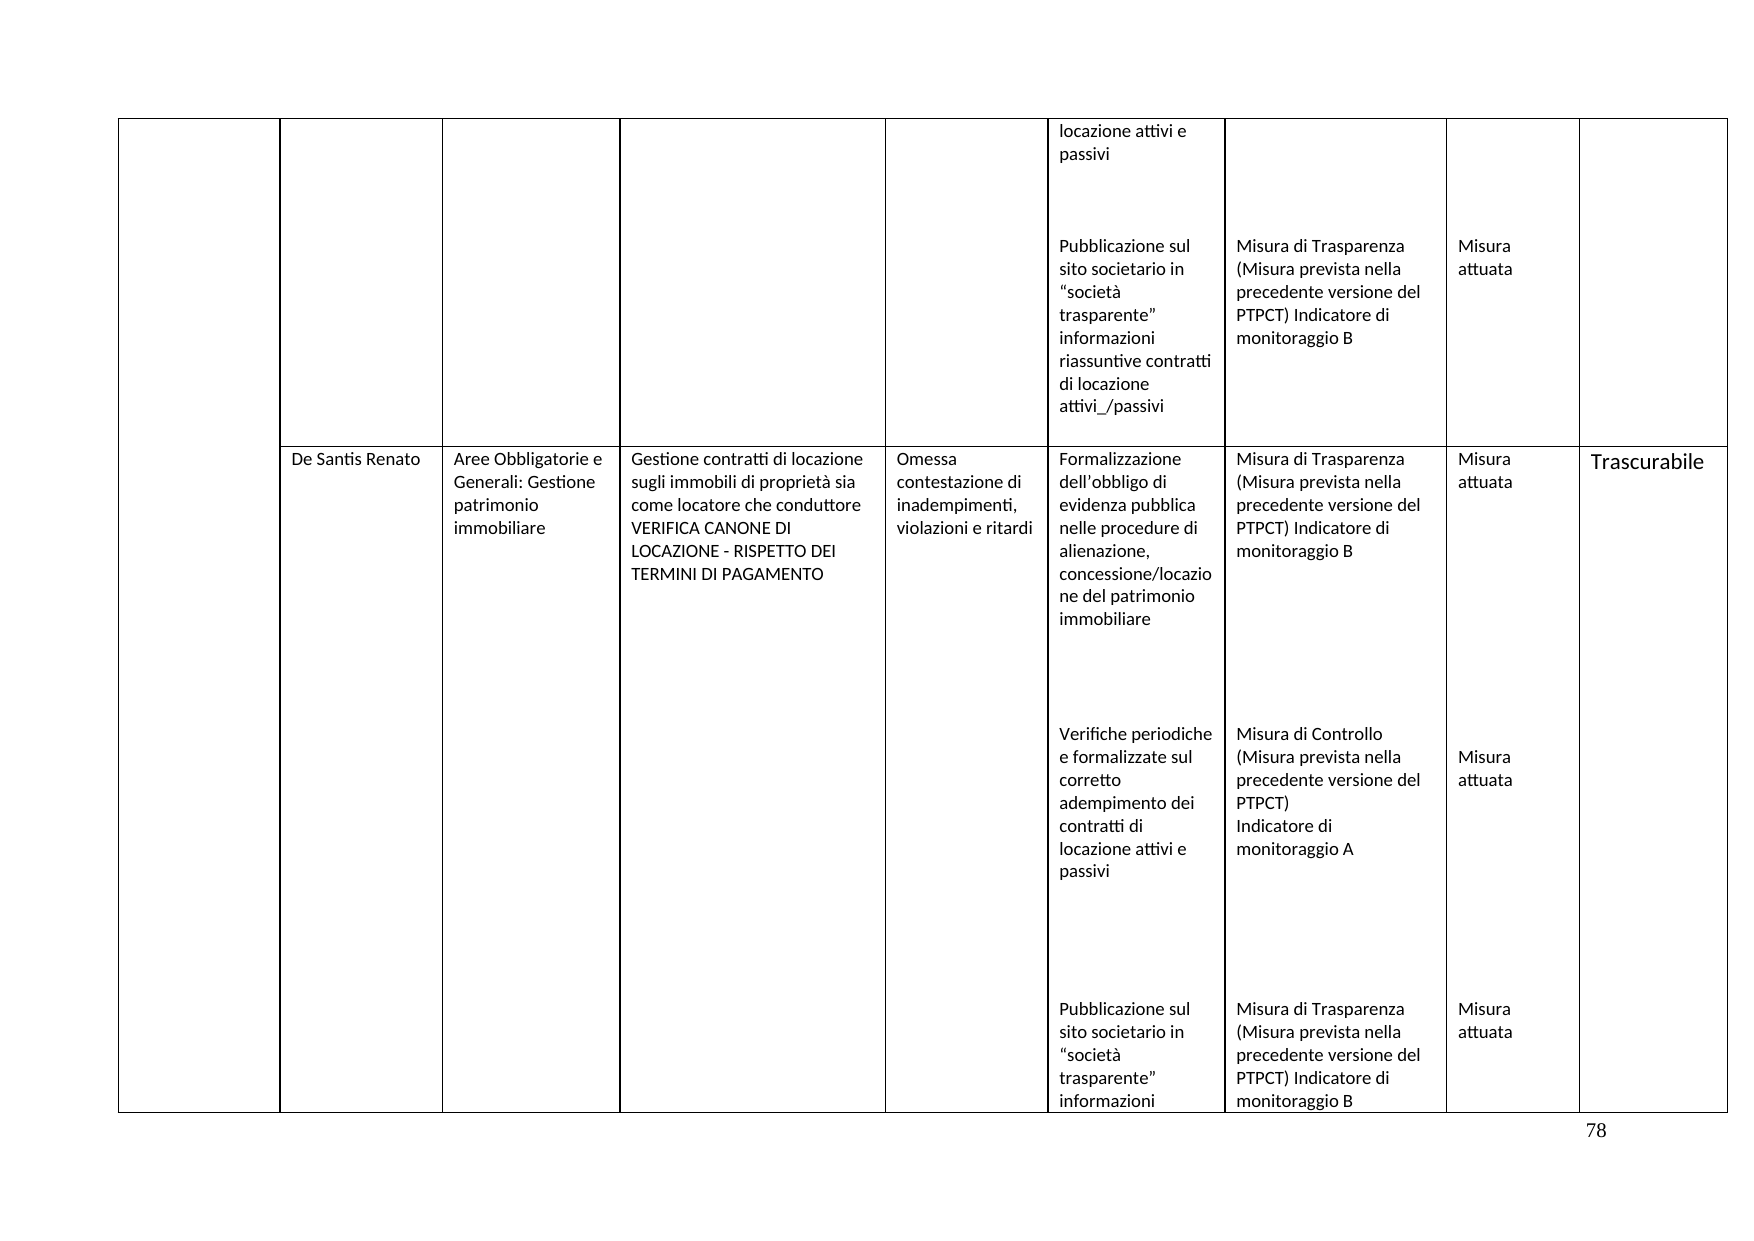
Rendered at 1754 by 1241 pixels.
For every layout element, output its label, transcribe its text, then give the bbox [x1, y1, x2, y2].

table_cell [443, 119, 619, 446]
table_cell Misura di Trasparenza (Misura prevista nella precedente versione del PTPCT) Indicatore di monitoraggio B Misura di Controllo (Misura prevista nella precedente versione del PTPCT) Indicatore di monitoraggio A Misura di Trasparenza (Misura prevista nella precedente versione del PTPCT) Indicatore di monitoraggio B [1226, 447, 1446, 1112]
table_cell locazione attivi e passivi Pubblicazione sul sito societario in “società trasparente” informazioni riassuntive contratti di locazione attivi_/passivi [1049, 119, 1224, 446]
table_cell Formalizzazione dell’obbligo di evidenza pubblica nelle procedure di alienazione, concessione/locazione del patrimonio immobiliare Verifiche periodiche e formalizzate sul corretto adempimento dei contratti di locazione attivi e passivi Pubblicazione sul sito societario in “società trasparente” informazioni [1049, 447, 1224, 1112]
table_cell [1580, 119, 1727, 446]
table_cell Misura attuata Misura attuata Misura attuata [1447, 447, 1579, 1112]
table_cell Misura di Trasparenza (Misura prevista nella precedente versione del PTPCT) Indicatore di monitoraggio B [1226, 119, 1446, 446]
table_cell Misura attuata [1447, 119, 1579, 446]
table_cell [119, 119, 279, 1112]
table_cell Gestione contratti di locazione sugli immobili di proprietà sia come locatore che conduttore VERIFICA CANONE DI LOCAZIONE - RISPETTO DEI TERMINI DI PAGAMENTO [621, 447, 885, 1112]
table_cell Trascurabile [1580, 447, 1727, 1112]
table_cell [281, 119, 442, 446]
table_cell De Santis Renato [281, 447, 442, 1112]
table_cell [621, 119, 885, 446]
table_cell Omessa contestazione di inadempimenti, violazioni e ritardi [886, 447, 1047, 1112]
table_cell Aree Obbligatorie e Generali: Gestione patrimonio immobiliare [443, 447, 619, 1112]
table_cell [886, 119, 1047, 446]
